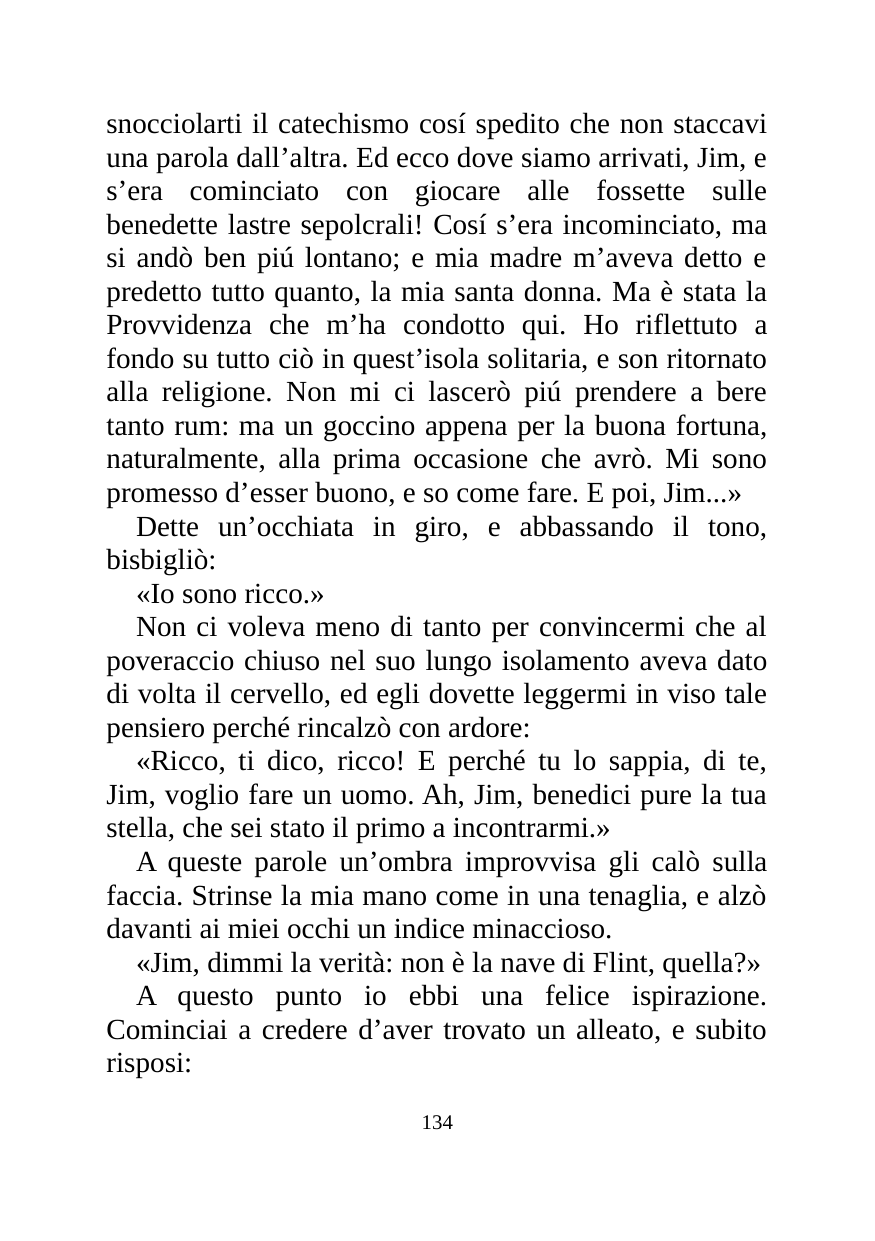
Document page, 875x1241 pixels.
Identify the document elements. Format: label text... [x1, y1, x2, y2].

text A queste parole un’ombra improvvisa gli calò sulla faccia. Strinse la mia mano come in una tenaglia, e alzò davanti ai miei occhi un indice minaccioso. [106, 844, 768, 945]
text A questo punto io ebbi una felice ispirazione. Cominciai a credere d’aver trovato un alleato, e subito risposi: [106, 978, 768, 1079]
text «Io sono ricco.» [106, 576, 768, 609]
text snocciolarti il catechismo cosí spedito che non staccavi una parola dall’altra. Ed ecco dove siamo arrivati, Jim, e s’era cominciato con giocare alle fossette sulle benedette lastre sepolcrali! Cosí s’era incominciato, ma si andò ben piú lontano; e mia madre m’aveva detto e predetto tutto quanto, la mia santa donna. Ma è stata la Provvidenza che m’ha condotto qui. Ho riflettuto a fondo su tutto ciò in quest’isola solitaria, e son ritornato alla religione. Non mi ci lascerò piú prendere a bere tanto rum: ma un goccino appena per la buona fortuna, naturalmente, alla prima occasione che avrò. Mi sono promesso d’esser buono, e so come fare. E poi, Jim...» [106, 106, 768, 509]
text Non ci voleva meno di tanto per convincermi che al poveraccio chiuso nel suo lungo isolamento aveva dato di volta il cervello, ed egli dovette leggermi in viso tale pensiero perché rincalzò con ardore: [106, 609, 768, 743]
text «Ricco, ti dico, ricco! E perché tu lo sappia, di te, Jim, voglio fare un uomo. Ah, Jim, benedici pure la tua stella, che sei stato il primo a incontrarmi.» [106, 743, 768, 844]
text «Jim, dimmi la verità: non è la nave di Flint, quella?» [106, 945, 768, 978]
text Dette un’occhiata in giro, e abbassando il tono, bisbigliò: [106, 509, 768, 576]
